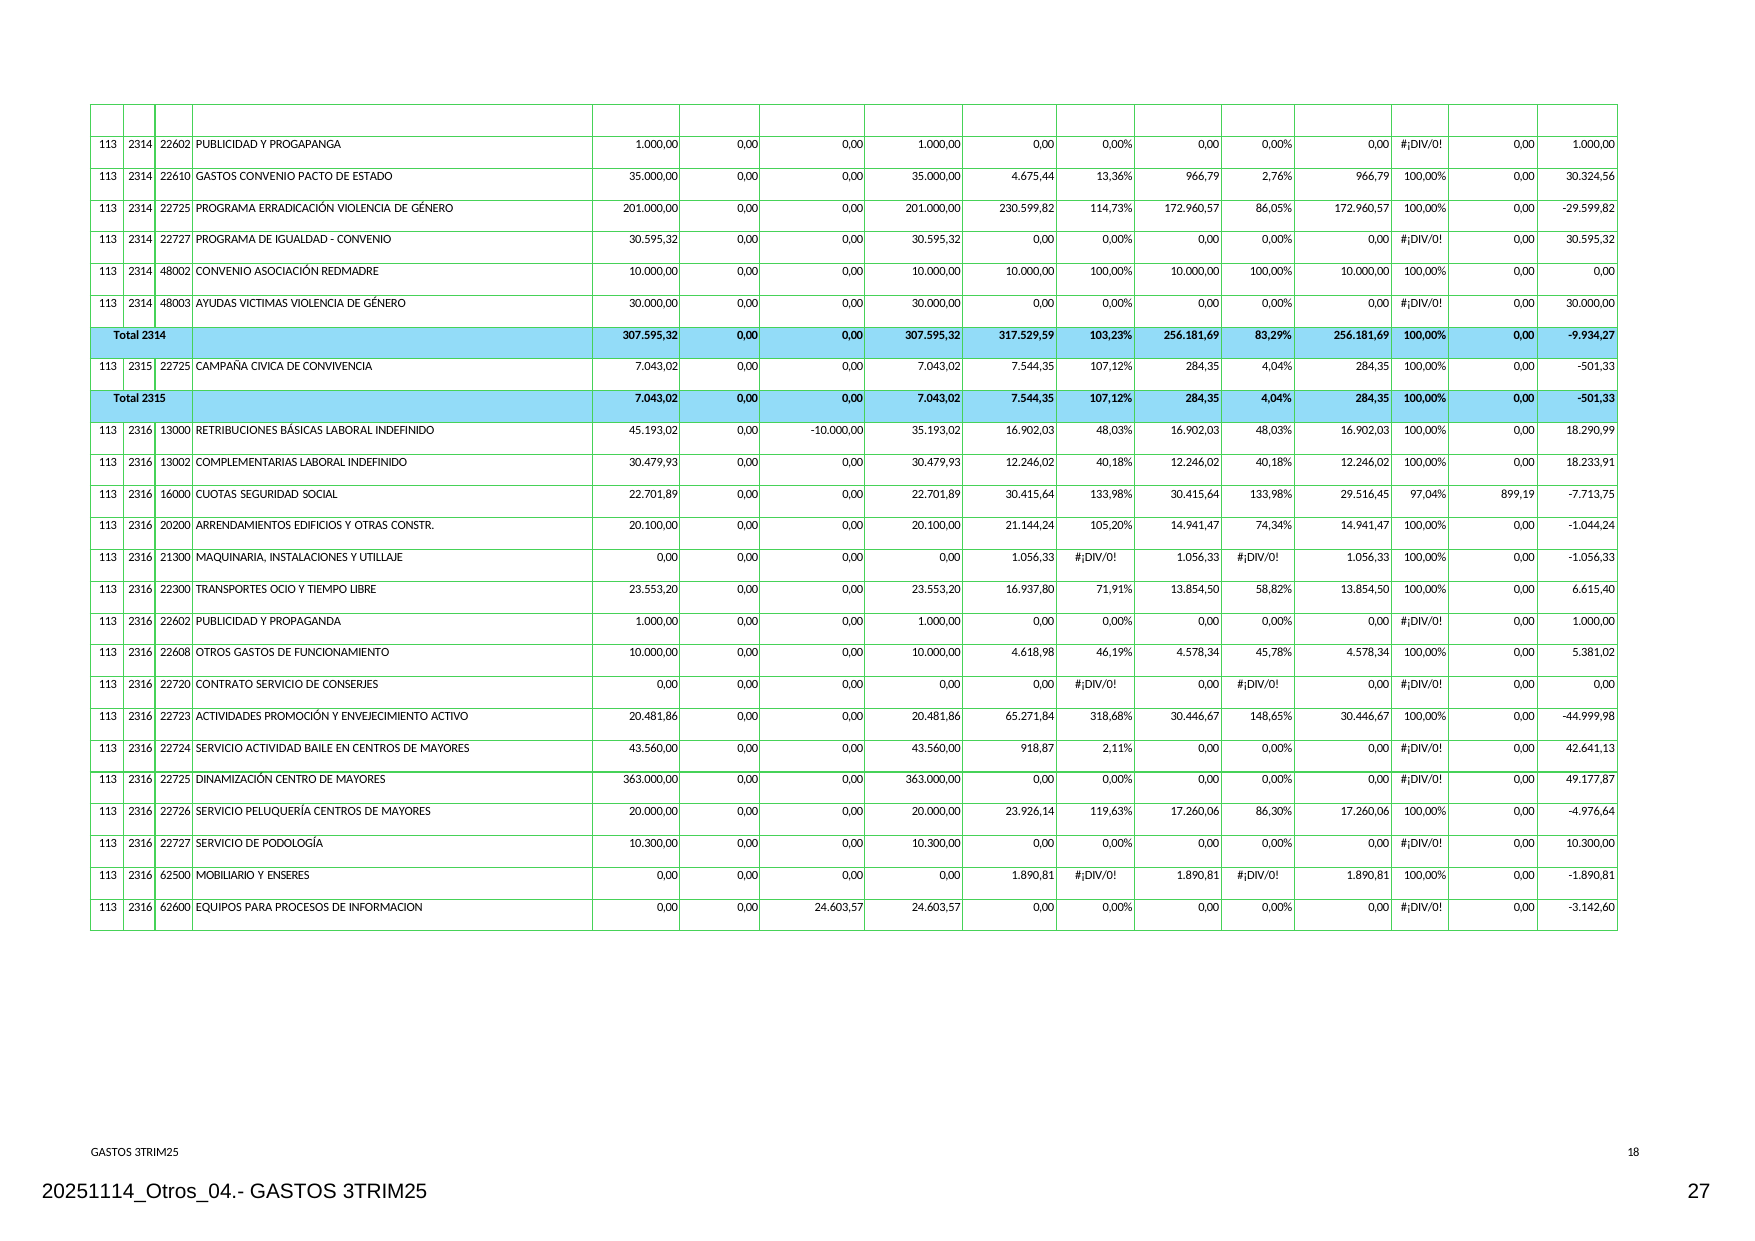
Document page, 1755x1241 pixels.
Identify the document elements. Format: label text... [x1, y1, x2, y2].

table_cell 0,00 [1295, 137, 1391, 168]
table_cell 0,00 [680, 137, 759, 168]
table_cell 0,00 [760, 868, 864, 898]
table_cell 0,00 [593, 900, 679, 930]
table_cell -501,33 [1538, 391, 1617, 422]
table_cell PUBLICIDAD Y PROPAGANDA [193, 614, 592, 644]
table_cell SERVICIO DE PODOLOGÍA [193, 836, 592, 867]
table_cell 113 [91, 677, 123, 708]
table_cell 100,00% [1392, 264, 1448, 295]
table_cell [1057, 105, 1134, 136]
table_cell 13002 [156, 455, 192, 485]
table_cell 24.603,57 [865, 900, 962, 930]
table_cell 0,00 [1135, 741, 1221, 771]
table_cell 0,00 [1449, 201, 1537, 231]
table_cell 0,00 [760, 455, 864, 485]
table_cell 30.479,93 [593, 455, 679, 485]
table_cell 284,35 [1295, 391, 1391, 422]
table_cell #¡DIV/0! [1392, 614, 1448, 644]
table_cell -1.890,81 [1538, 868, 1617, 898]
table_cell 0,00 [680, 518, 759, 549]
table_cell 2315 [124, 359, 154, 390]
table_cell 1.000,00 [865, 614, 962, 644]
table_cell 22725 [156, 201, 192, 231]
table_cell 5.381,02 [1538, 645, 1617, 676]
table_cell 22300 [156, 582, 192, 613]
table_cell [156, 105, 192, 136]
table_cell 7.043,02 [865, 391, 962, 422]
table_cell 22720 [156, 677, 192, 708]
table_cell 113 [91, 264, 123, 295]
table_cell 30.415,64 [1135, 486, 1221, 517]
table_cell 2316 [124, 677, 154, 708]
table_cell 0,00 [760, 614, 864, 644]
table_cell 0,00% [1222, 773, 1294, 803]
table_cell 0,00 [963, 614, 1056, 644]
table_cell 0,00 [1449, 900, 1537, 930]
table_cell [193, 328, 592, 358]
table_cell 0,00 [1538, 677, 1617, 708]
table_cell 0,00% [1057, 296, 1134, 327]
table_cell 0,00 [1449, 582, 1537, 613]
table_cell 0,00 [1135, 232, 1221, 263]
table_cell 133,98% [1057, 486, 1134, 517]
table_cell 0,00% [1057, 773, 1134, 803]
table_cell [680, 105, 759, 136]
table_cell 1.000,00 [1538, 137, 1617, 168]
table_cell #¡DIV/0! [1057, 677, 1134, 708]
table_cell 113 [91, 169, 123, 199]
table_cell 0,00 [1449, 391, 1537, 422]
table_cell 20.000,00 [593, 804, 679, 835]
table_cell 10.000,00 [1295, 264, 1391, 295]
table_cell 0,00% [1222, 137, 1294, 168]
table_cell 4,04% [1222, 359, 1294, 390]
table_cell 22602 [156, 137, 192, 168]
table_cell 966,79 [1295, 169, 1391, 199]
table_cell 13000 [156, 423, 192, 454]
table_cell 113 [91, 741, 123, 771]
table_cell 4.578,34 [1135, 645, 1221, 676]
table_cell 133,98% [1222, 486, 1294, 517]
table_cell 113 [91, 900, 123, 930]
table_cell 0,00 [593, 677, 679, 708]
table_cell 2314 [124, 264, 154, 295]
table_cell 0,00 [760, 773, 864, 803]
table_cell 30.595,32 [593, 232, 679, 263]
table_cell SERVICIO PELUQUERÍA CENTROS DE MAYORES [193, 804, 592, 835]
table_cell 48,03% [1057, 423, 1134, 454]
table_cell 30.446,67 [1135, 709, 1221, 740]
table_cell 20200 [156, 518, 192, 549]
table_cell 113 [91, 773, 123, 803]
table_cell 0,00 [1295, 232, 1391, 263]
table_cell 2316 [124, 741, 154, 771]
table_cell 0,00% [1222, 614, 1294, 644]
table_cell 1.056,33 [1295, 550, 1391, 581]
table_cell 7.043,02 [865, 359, 962, 390]
table_cell CONTRATO SERVICIO DE CONSERJES [193, 677, 592, 708]
table_cell Total 2315 [91, 391, 192, 422]
table_cell 20.481,86 [865, 709, 962, 740]
table_cell 0,00 [1135, 296, 1221, 327]
table_cell 2,11% [1057, 741, 1134, 771]
table_cell -10.000,00 [760, 423, 864, 454]
table_cell 17.260,06 [1135, 804, 1221, 835]
table_cell 0,00 [1295, 677, 1391, 708]
table_cell EQUIPOS PARA PROCESOS DE INFORMACION [193, 900, 592, 930]
table_cell -1.044,24 [1538, 518, 1617, 549]
table_cell 284,35 [1135, 391, 1221, 422]
table_cell [91, 105, 123, 136]
table_cell 35.000,00 [593, 169, 679, 199]
table_cell [865, 105, 962, 136]
table_cell 14.941,47 [1295, 518, 1391, 549]
table_cell 899,19 [1449, 486, 1537, 517]
table_cell #¡DIV/0! [1222, 550, 1294, 581]
table_cell 0,00 [1135, 773, 1221, 803]
table_cell 22602 [156, 614, 192, 644]
table_cell 12.246,02 [1295, 455, 1391, 485]
table_cell 0,00 [963, 296, 1056, 327]
table_cell CONVENIO ASOCIACIÓN REDMADRE [193, 264, 592, 295]
table_cell 40,18% [1057, 455, 1134, 485]
table_cell 0,00 [680, 359, 759, 390]
table_cell 2316 [124, 773, 154, 803]
table_cell 1.000,00 [1538, 614, 1617, 644]
table_cell 0,00 [680, 741, 759, 771]
table_cell 16.902,03 [1135, 423, 1221, 454]
table_cell 256.181,69 [1135, 328, 1221, 358]
table_cell 0,00 [593, 550, 679, 581]
table_cell 201.000,00 [593, 201, 679, 231]
table_cell 0,00 [760, 645, 864, 676]
table_cell SERVICIO ACTIVIDAD BAILE EN CENTROS DE MAYORES [193, 741, 592, 771]
table_cell 10.000,00 [963, 264, 1056, 295]
table_cell [1295, 105, 1391, 136]
table_cell 113 [91, 614, 123, 644]
table_cell 0,00 [1449, 296, 1537, 327]
table_cell 0,00% [1222, 900, 1294, 930]
table_cell 0,00 [1449, 677, 1537, 708]
table_cell 7.544,35 [963, 391, 1056, 422]
table_cell [1392, 105, 1448, 136]
table_cell 0,00 [680, 550, 759, 581]
table_cell 100,00% [1392, 328, 1448, 358]
table_cell [760, 105, 864, 136]
table_cell 100,00% [1392, 455, 1448, 485]
table_cell 22.701,89 [865, 486, 962, 517]
table_cell 30.595,32 [865, 232, 962, 263]
table_cell 20.000,00 [865, 804, 962, 835]
table_cell 16000 [156, 486, 192, 517]
table_cell 0,00% [1057, 836, 1134, 867]
table_cell 0,00 [760, 741, 864, 771]
table_cell 22608 [156, 645, 192, 676]
table_cell 363.000,00 [865, 773, 962, 803]
table_cell 30.324,56 [1538, 169, 1617, 199]
table_cell GASTOS CONVENIO PACTO DE ESTADO [193, 169, 592, 199]
table_cell 22727 [156, 836, 192, 867]
table_cell 113 [91, 201, 123, 231]
table_cell 0,00 [680, 169, 759, 199]
table_cell 43.560,00 [593, 741, 679, 771]
table_cell 0,00 [680, 264, 759, 295]
table_cell 7.544,35 [963, 359, 1056, 390]
table_cell Total 2314 [91, 328, 192, 358]
table_cell 1.000,00 [865, 137, 962, 168]
table_cell PROGRAMA DE IGUALDAD - CONVENIO [193, 232, 592, 263]
table_cell #¡DIV/0! [1057, 868, 1134, 898]
table_cell #¡DIV/0! [1392, 137, 1448, 168]
table_cell 0,00 [760, 836, 864, 867]
table_cell 0,00 [680, 201, 759, 231]
table_cell 100,00% [1222, 264, 1294, 295]
table_cell #¡DIV/0! [1222, 868, 1294, 898]
table_cell 113 [91, 359, 123, 390]
table_cell 284,35 [1295, 359, 1391, 390]
table_cell 2314 [124, 201, 154, 231]
table_cell 0,00 [1449, 550, 1537, 581]
table_cell 103,23% [1057, 328, 1134, 358]
table_cell 24.603,57 [760, 900, 864, 930]
table_cell [193, 105, 592, 136]
table_cell 0,00 [760, 550, 864, 581]
table_cell 100,00% [1392, 359, 1448, 390]
table_cell ACTIVIDADES PROMOCIÓN Y ENVEJECIMIENTO ACTIVO [193, 709, 592, 740]
table_cell 7.043,02 [593, 391, 679, 422]
table_cell 0,00 [760, 486, 864, 517]
table_cell 0,00 [680, 868, 759, 898]
table_cell 0,00 [1449, 137, 1537, 168]
table_cell 0,00 [963, 232, 1056, 263]
table_cell 0,00 [680, 804, 759, 835]
table_cell 113 [91, 836, 123, 867]
table_cell [593, 105, 679, 136]
table_cell 1.890,81 [1135, 868, 1221, 898]
table_cell 13.854,50 [1295, 582, 1391, 613]
table_cell 0,00 [760, 264, 864, 295]
table_cell 1.056,33 [1135, 550, 1221, 581]
table_cell 12.246,02 [963, 455, 1056, 485]
table_cell 35.193,02 [865, 423, 962, 454]
table_cell 0,00% [1222, 836, 1294, 867]
table_cell 10.000,00 [865, 645, 962, 676]
table_cell 100,00% [1392, 868, 1448, 898]
table_cell 0,00 [1295, 836, 1391, 867]
table_cell 113 [91, 582, 123, 613]
table_cell 43.560,00 [865, 741, 962, 771]
table_cell 113 [91, 137, 123, 168]
table_cell 107,12% [1057, 359, 1134, 390]
table_cell 17.260,06 [1295, 804, 1391, 835]
table_cell 13.854,50 [1135, 582, 1221, 613]
table_cell [1538, 105, 1617, 136]
table_cell 0,00 [680, 423, 759, 454]
table_cell 0,00 [1449, 328, 1537, 358]
table_cell 113 [91, 455, 123, 485]
table_cell 10.000,00 [593, 645, 679, 676]
table_cell 0,00 [963, 773, 1056, 803]
table_cell OTROS GASTOS DE FUNCIONAMIENTO [193, 645, 592, 676]
table_cell 4.618,98 [963, 645, 1056, 676]
table_cell 2316 [124, 582, 154, 613]
table_cell 2316 [124, 804, 154, 835]
table_cell #¡DIV/0! [1057, 550, 1134, 581]
table_cell [124, 105, 154, 136]
table_cell 2316 [124, 455, 154, 485]
table_cell 0,00 [1295, 773, 1391, 803]
table_cell 86,05% [1222, 201, 1294, 231]
table_cell 100,00% [1392, 550, 1448, 581]
table_cell 0,00 [1449, 423, 1537, 454]
table_cell 0,00 [760, 391, 864, 422]
table_cell 100,00% [1392, 709, 1448, 740]
table_cell 10.300,00 [1538, 836, 1617, 867]
table_cell 18.290,99 [1538, 423, 1617, 454]
table_cell 0,00 [1449, 232, 1537, 263]
table_cell DINAMIZACIÓN CENTRO DE MAYORES [193, 773, 592, 803]
table_cell 2316 [124, 550, 154, 581]
table_cell 100,00% [1392, 169, 1448, 199]
table_cell 23.926,14 [963, 804, 1056, 835]
table_cell 284,35 [1135, 359, 1221, 390]
table_cell 0,00 [680, 836, 759, 867]
table_cell 966,79 [1135, 169, 1221, 199]
table_cell 0,00 [680, 773, 759, 803]
table_cell 0,00 [593, 868, 679, 898]
table_cell 2,76% [1222, 169, 1294, 199]
table_cell 0,00% [1222, 741, 1294, 771]
table_cell 0,00 [963, 137, 1056, 168]
table_cell [1449, 105, 1537, 136]
table_cell #¡DIV/0! [1392, 773, 1448, 803]
table_cell CUOTAS SEGURIDAD SOCIAL [193, 486, 592, 517]
table_cell 0,00 [1449, 264, 1537, 295]
table_cell 0,00 [1135, 836, 1221, 867]
table_cell 0,00 [963, 900, 1056, 930]
table_cell 113 [91, 486, 123, 517]
table_cell 0,00 [1449, 804, 1537, 835]
table_cell 119,63% [1057, 804, 1134, 835]
table_cell 105,20% [1057, 518, 1134, 549]
table_cell 0,00 [1135, 900, 1221, 930]
table_cell 48002 [156, 264, 192, 295]
table_cell 62600 [156, 900, 192, 930]
table_cell 23.553,20 [865, 582, 962, 613]
table_cell 2314 [124, 296, 154, 327]
table_cell 0,00% [1222, 296, 1294, 327]
table_cell 10.000,00 [1135, 264, 1221, 295]
table_cell 49.177,87 [1538, 773, 1617, 803]
table_cell 20.100,00 [593, 518, 679, 549]
table_cell 0,00 [1449, 518, 1537, 549]
table_cell -3.142,60 [1538, 900, 1617, 930]
table_cell 30.595,32 [1538, 232, 1617, 263]
table_cell 22725 [156, 359, 192, 390]
table_cell 113 [91, 868, 123, 898]
table_cell TRANSPORTES OCIO Y TIEMPO LIBRE [193, 582, 592, 613]
table_cell #¡DIV/0! [1222, 677, 1294, 708]
table_cell 86,30% [1222, 804, 1294, 835]
table_cell 1.890,81 [1295, 868, 1391, 898]
table_cell 172.960,57 [1135, 201, 1221, 231]
table_cell 1.056,33 [963, 550, 1056, 581]
table_cell 114,73% [1057, 201, 1134, 231]
table_cell 0,00 [1135, 677, 1221, 708]
table_cell 113 [91, 518, 123, 549]
table_cell 0,00 [680, 391, 759, 422]
table_cell 13,36% [1057, 169, 1134, 199]
table_cell AYUDAS VICTIMAS VIOLENCIA DE GÉNERO [193, 296, 592, 327]
table_cell 172.960,57 [1295, 201, 1391, 231]
table_cell 30.000,00 [593, 296, 679, 327]
table_cell ARRENDAMIENTOS EDIFICIOS Y OTRAS CONSTR. [193, 518, 592, 549]
table_cell 29.516,45 [1295, 486, 1391, 517]
table_cell 0,00 [680, 232, 759, 263]
table_cell 0,00 [865, 550, 962, 581]
table_cell 100,00% [1392, 645, 1448, 676]
table_cell 0,00 [1449, 709, 1537, 740]
table_cell 0,00 [680, 645, 759, 676]
table_cell 318,68% [1057, 709, 1134, 740]
table_cell 0,00 [760, 232, 864, 263]
table_cell 113 [91, 550, 123, 581]
table_cell 42.641,13 [1538, 741, 1617, 771]
table_cell 0,00 [680, 486, 759, 517]
table_cell 16.902,03 [963, 423, 1056, 454]
table_cell 10.000,00 [593, 264, 679, 295]
table_cell 30.000,00 [865, 296, 962, 327]
table_cell CAMPAÑA CIVICA DE CONVIVENCIA [193, 359, 592, 390]
table_cell 2316 [124, 423, 154, 454]
table_cell 0,00 [1449, 868, 1537, 898]
table_cell #¡DIV/0! [1392, 296, 1448, 327]
table_cell 317.529,59 [963, 328, 1056, 358]
table_cell 22724 [156, 741, 192, 771]
table_cell 22725 [156, 773, 192, 803]
table_cell -44.999,98 [1538, 709, 1617, 740]
table_cell 0,00 [1135, 614, 1221, 644]
table_cell 1.000,00 [593, 137, 679, 168]
table_cell 0,00 [1295, 296, 1391, 327]
table_cell 0,00% [1057, 614, 1134, 644]
table_cell 4.578,34 [1295, 645, 1391, 676]
table_cell [1222, 105, 1294, 136]
table_cell 0,00 [1449, 773, 1537, 803]
table_cell 0,00% [1057, 232, 1134, 263]
table_cell 230.599,82 [963, 201, 1056, 231]
table_cell 48,03% [1222, 423, 1294, 454]
table_cell -4.976,64 [1538, 804, 1617, 835]
table_cell 100,00% [1392, 582, 1448, 613]
table_cell 71,91% [1057, 582, 1134, 613]
table_cell 4,04% [1222, 391, 1294, 422]
table_cell 0,00 [1295, 614, 1391, 644]
table_cell 0,00 [963, 836, 1056, 867]
table_cell 1.000,00 [593, 614, 679, 644]
table_cell 4.675,44 [963, 169, 1056, 199]
table_cell 0,00 [1449, 455, 1537, 485]
table_cell 113 [91, 645, 123, 676]
table_cell 0,00 [1295, 900, 1391, 930]
table_cell 100,00% [1392, 804, 1448, 835]
table_cell 2316 [124, 486, 154, 517]
table_cell [963, 105, 1056, 136]
table_cell 30.000,00 [1538, 296, 1617, 327]
table_cell 0,00 [760, 677, 864, 708]
table_cell 148,65% [1222, 709, 1294, 740]
table_cell 16.902,03 [1295, 423, 1391, 454]
table_cell 100,00% [1392, 423, 1448, 454]
table_cell 40,18% [1222, 455, 1294, 485]
table_cell 113 [91, 423, 123, 454]
table_cell 0,00 [760, 709, 864, 740]
table_cell 20.481,86 [593, 709, 679, 740]
table_cell 0,00 [760, 582, 864, 613]
table_cell COMPLEMENTARIAS LABORAL INDEFINIDO [193, 455, 592, 485]
table_cell 100,00% [1392, 518, 1448, 549]
table_cell 7.043,02 [593, 359, 679, 390]
table_cell 0,00 [680, 677, 759, 708]
table_cell 113 [91, 804, 123, 835]
table_cell 46,19% [1057, 645, 1134, 676]
table_cell 74,34% [1222, 518, 1294, 549]
table_cell 918,87 [963, 741, 1056, 771]
table_cell 22.701,89 [593, 486, 679, 517]
table_cell 0,00 [1449, 645, 1537, 676]
table_cell 45.193,02 [593, 423, 679, 454]
table_cell 0,00 [680, 900, 759, 930]
table_cell 363.000,00 [593, 773, 679, 803]
table_cell #¡DIV/0! [1392, 677, 1448, 708]
table_cell PUBLICIDAD Y PROGAPANGA [193, 137, 592, 168]
table_cell 23.553,20 [593, 582, 679, 613]
table_cell 2314 [124, 232, 154, 263]
table_cell 100,00% [1057, 264, 1134, 295]
table_cell 2314 [124, 137, 154, 168]
table_cell MOBILIARIO Y ENSERES [193, 868, 592, 898]
table_cell 21.144,24 [963, 518, 1056, 549]
table_cell 30.446,67 [1295, 709, 1391, 740]
table_cell 10.300,00 [865, 836, 962, 867]
table_cell 100,00% [1392, 201, 1448, 231]
table_cell -29.599,82 [1538, 201, 1617, 231]
table_cell 0,00 [1449, 169, 1537, 199]
table_cell 2316 [124, 614, 154, 644]
table_cell 1.890,81 [963, 868, 1056, 898]
table_cell 12.246,02 [1135, 455, 1221, 485]
table_cell 0,00 [865, 677, 962, 708]
table_cell -1.056,33 [1538, 550, 1617, 581]
table_cell 307.595,32 [865, 328, 962, 358]
table_cell 22723 [156, 709, 192, 740]
table_cell 0,00% [1057, 137, 1134, 168]
table_cell 0,00 [680, 614, 759, 644]
table_cell 0,00 [1449, 614, 1537, 644]
table_cell 30.415,64 [963, 486, 1056, 517]
table_cell PROGRAMA ERRADICACIÓN VIOLENCIA DE GÉNERO [193, 201, 592, 231]
table_cell 0,00% [1057, 900, 1134, 930]
table_cell 113 [91, 232, 123, 263]
table_cell 256.181,69 [1295, 328, 1391, 358]
table_cell 0,00 [680, 455, 759, 485]
table_cell 0,00% [1222, 232, 1294, 263]
table_cell 0,00 [760, 518, 864, 549]
table_cell 201.000,00 [865, 201, 962, 231]
table_cell 100,00% [1392, 391, 1448, 422]
table_cell 0,00 [760, 359, 864, 390]
table_cell 22727 [156, 232, 192, 263]
table_cell 35.000,00 [865, 169, 962, 199]
table_cell #¡DIV/0! [1392, 232, 1448, 263]
table_cell 113 [91, 296, 123, 327]
table_cell 0,00 [760, 169, 864, 199]
table_cell -9.934,27 [1538, 328, 1617, 358]
table_cell 22726 [156, 804, 192, 835]
table_cell 0,00 [760, 328, 864, 358]
table_cell [193, 391, 592, 422]
table_cell 48003 [156, 296, 192, 327]
table_cell 18.233,91 [1538, 455, 1617, 485]
table_cell #¡DIV/0! [1392, 900, 1448, 930]
table_cell RETRIBUCIONES BÁSICAS LABORAL INDEFINIDO [193, 423, 592, 454]
table_cell 22610 [156, 169, 192, 199]
table_cell -501,33 [1538, 359, 1617, 390]
table_cell 2316 [124, 518, 154, 549]
table_cell 113 [91, 709, 123, 740]
table_cell 0,00 [760, 804, 864, 835]
table_cell 0,00 [1295, 741, 1391, 771]
table_cell #¡DIV/0! [1392, 741, 1448, 771]
table_cell 2316 [124, 709, 154, 740]
table_cell 65.271,84 [963, 709, 1056, 740]
table_cell -7.713,75 [1538, 486, 1617, 517]
table_cell 20.100,00 [865, 518, 962, 549]
table_cell #¡DIV/0! [1392, 836, 1448, 867]
table_cell 0,00 [760, 296, 864, 327]
table_cell MAQUINARIA, INSTALACIONES Y UTILLAJE [193, 550, 592, 581]
table_cell 107,12% [1057, 391, 1134, 422]
table_cell 10.000,00 [865, 264, 962, 295]
table_cell 0,00 [760, 137, 864, 168]
table_cell 97,04% [1392, 486, 1448, 517]
table_cell 16.937,80 [963, 582, 1056, 613]
table_cell 0,00 [680, 296, 759, 327]
table_cell 0,00 [1449, 836, 1537, 867]
table_cell 2314 [124, 169, 154, 199]
table_cell 0,00 [680, 328, 759, 358]
table_cell 62500 [156, 868, 192, 898]
table_cell 2316 [124, 868, 154, 898]
table_cell 2316 [124, 645, 154, 676]
table_cell 0,00 [680, 582, 759, 613]
table_cell 0,00 [1538, 264, 1617, 295]
table_cell 45,78% [1222, 645, 1294, 676]
table_cell 0,00 [680, 709, 759, 740]
table_cell 83,29% [1222, 328, 1294, 358]
table_cell 307.595,32 [593, 328, 679, 358]
table_cell [1135, 105, 1221, 136]
table_cell 0,00 [1449, 359, 1537, 390]
table_cell 10.300,00 [593, 836, 679, 867]
table_cell 14.941,47 [1135, 518, 1221, 549]
table_cell 6.615,40 [1538, 582, 1617, 613]
table_cell 0,00 [963, 677, 1056, 708]
table_cell 2316 [124, 836, 154, 867]
table_cell 0,00 [1135, 137, 1221, 168]
table_cell 2316 [124, 900, 154, 930]
table_cell 0,00 [1449, 741, 1537, 771]
table_cell 21300 [156, 550, 192, 581]
table_cell 0,00 [760, 201, 864, 231]
table_cell 58,82% [1222, 582, 1294, 613]
table_cell 0,00 [865, 868, 962, 898]
table_cell 30.479,93 [865, 455, 962, 485]
